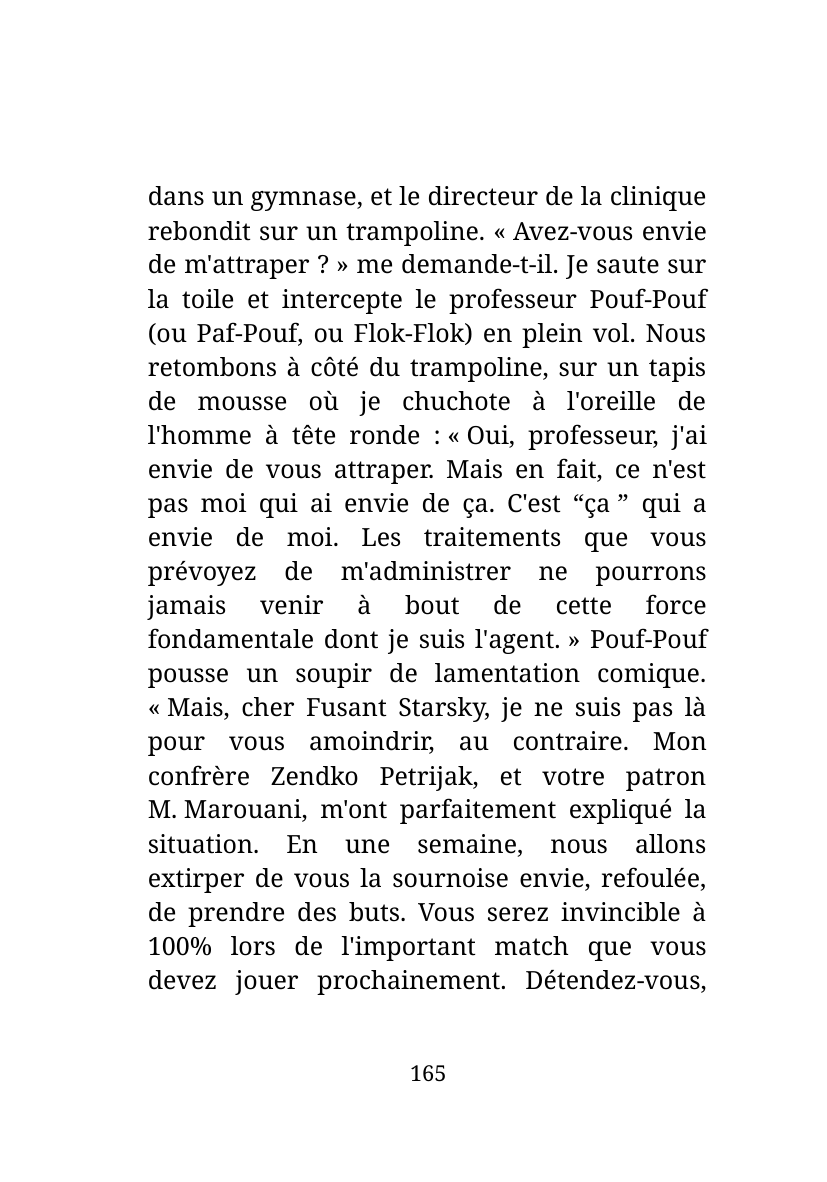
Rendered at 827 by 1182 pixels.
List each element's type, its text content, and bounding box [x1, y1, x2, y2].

text dans un gymnase, et le directeur de la clinique rebondit sur un trampoline. « Avez-vous envie de m'attraper ? » me demande-t-il. Je saute sur la toile et intercepte le professeur Pouf-Pouf (ou Paf-Pouf, ou Flok-Flok) en plein vol. Nous retombons à côté du trampoline, sur un tapis de mousse où je chuchote à l'oreille de l'homme à tête ronde : « Oui, professeur, j'ai envie de vous attraper. Mais en fait, ce n'est pas moi qui ai envie de ça. C'est “ça ” qui a envie de moi. Les traitements que vous prévoyez de m'administrer ne pourrons jamais venir à bout de cette force fondamentale dont je suis l'agent. » Pouf-Pouf pousse un soupir de lamentation comique. « Mais, cher Fusant Starsky, je ne suis pas là pour vous amoindrir, au contraire. Mon confrère Zendko Petrijak, et votre patron M. Marouani, m'ont parfaitement expliqué la situation. En une semaine, nous allons extirper de vous la sournoise envie, refoulée, de prendre des buts. Vous serez invincible à 100% lors de l'important match que vous devez jouer prochainement. Détendez-vous, [148, 179, 707, 997]
